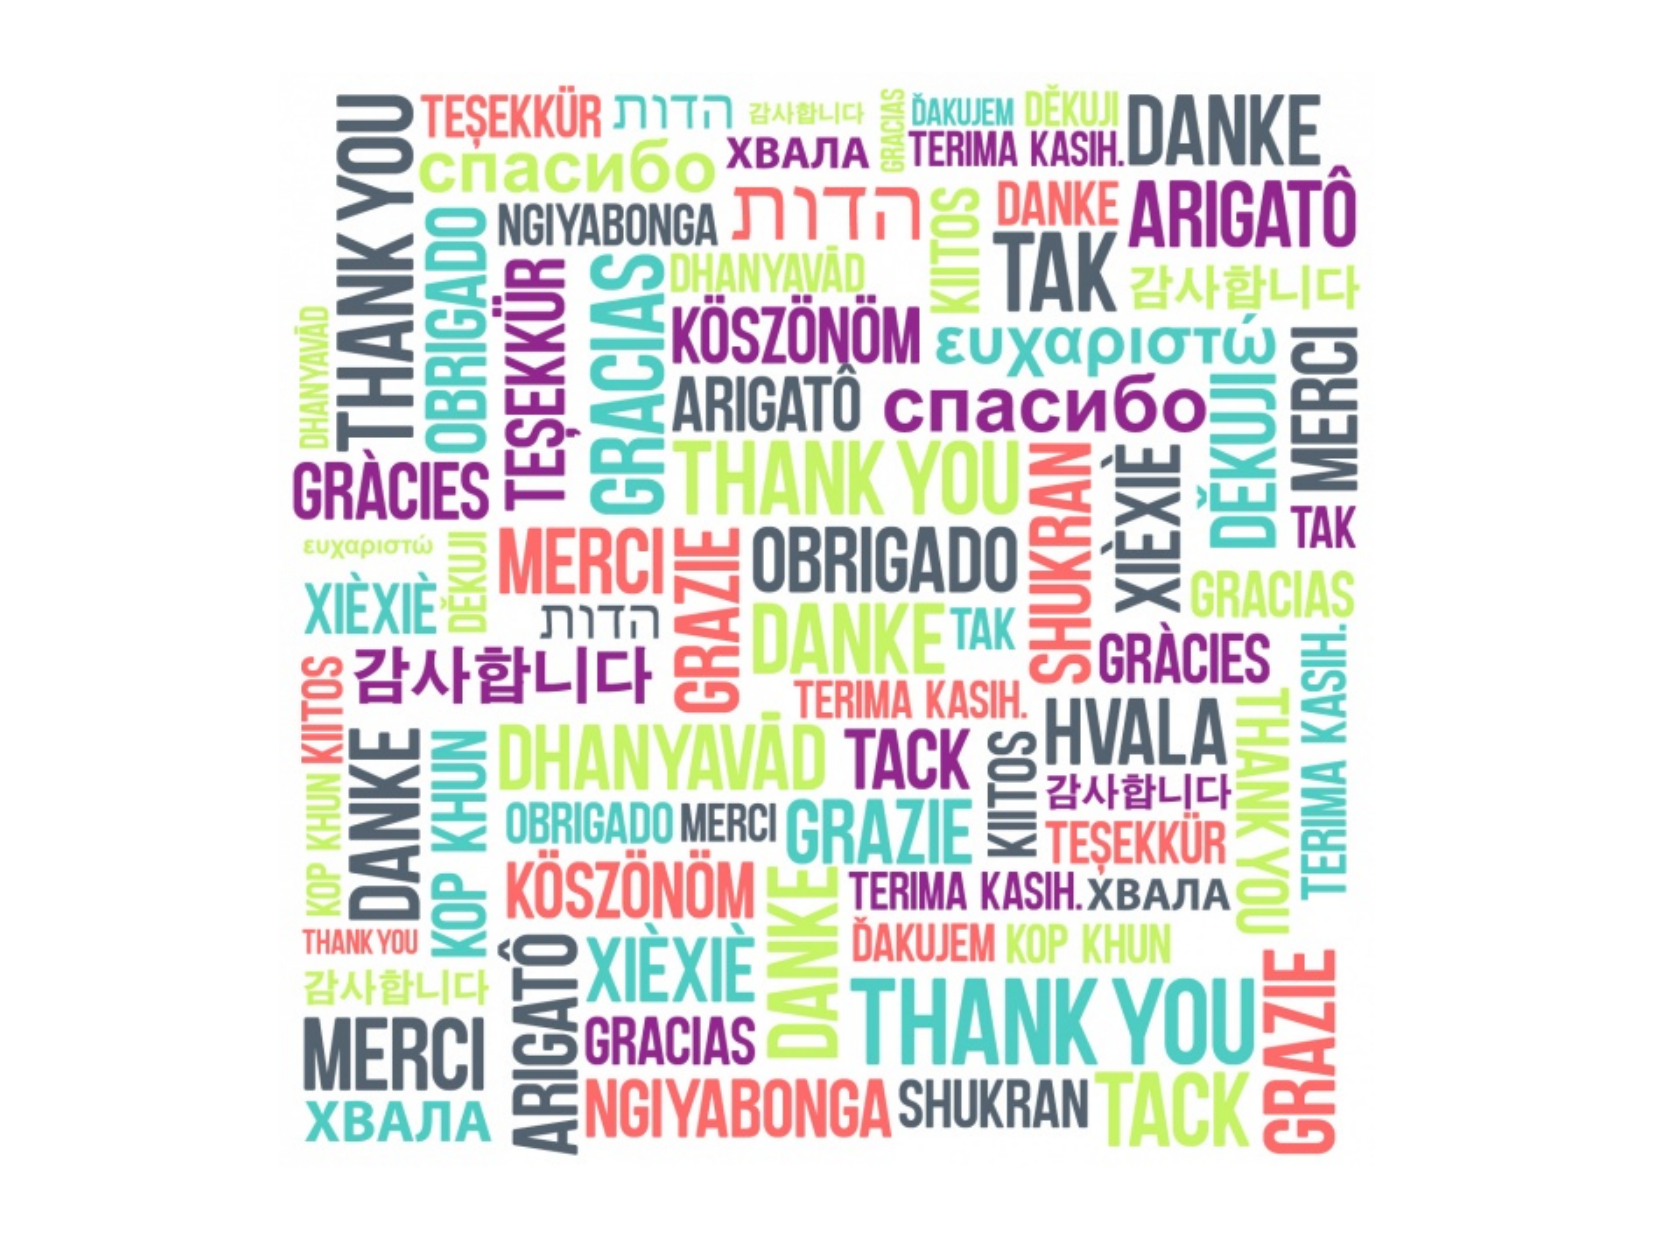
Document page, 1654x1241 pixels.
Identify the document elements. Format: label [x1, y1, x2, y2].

picture [279, 72, 1375, 1168]
